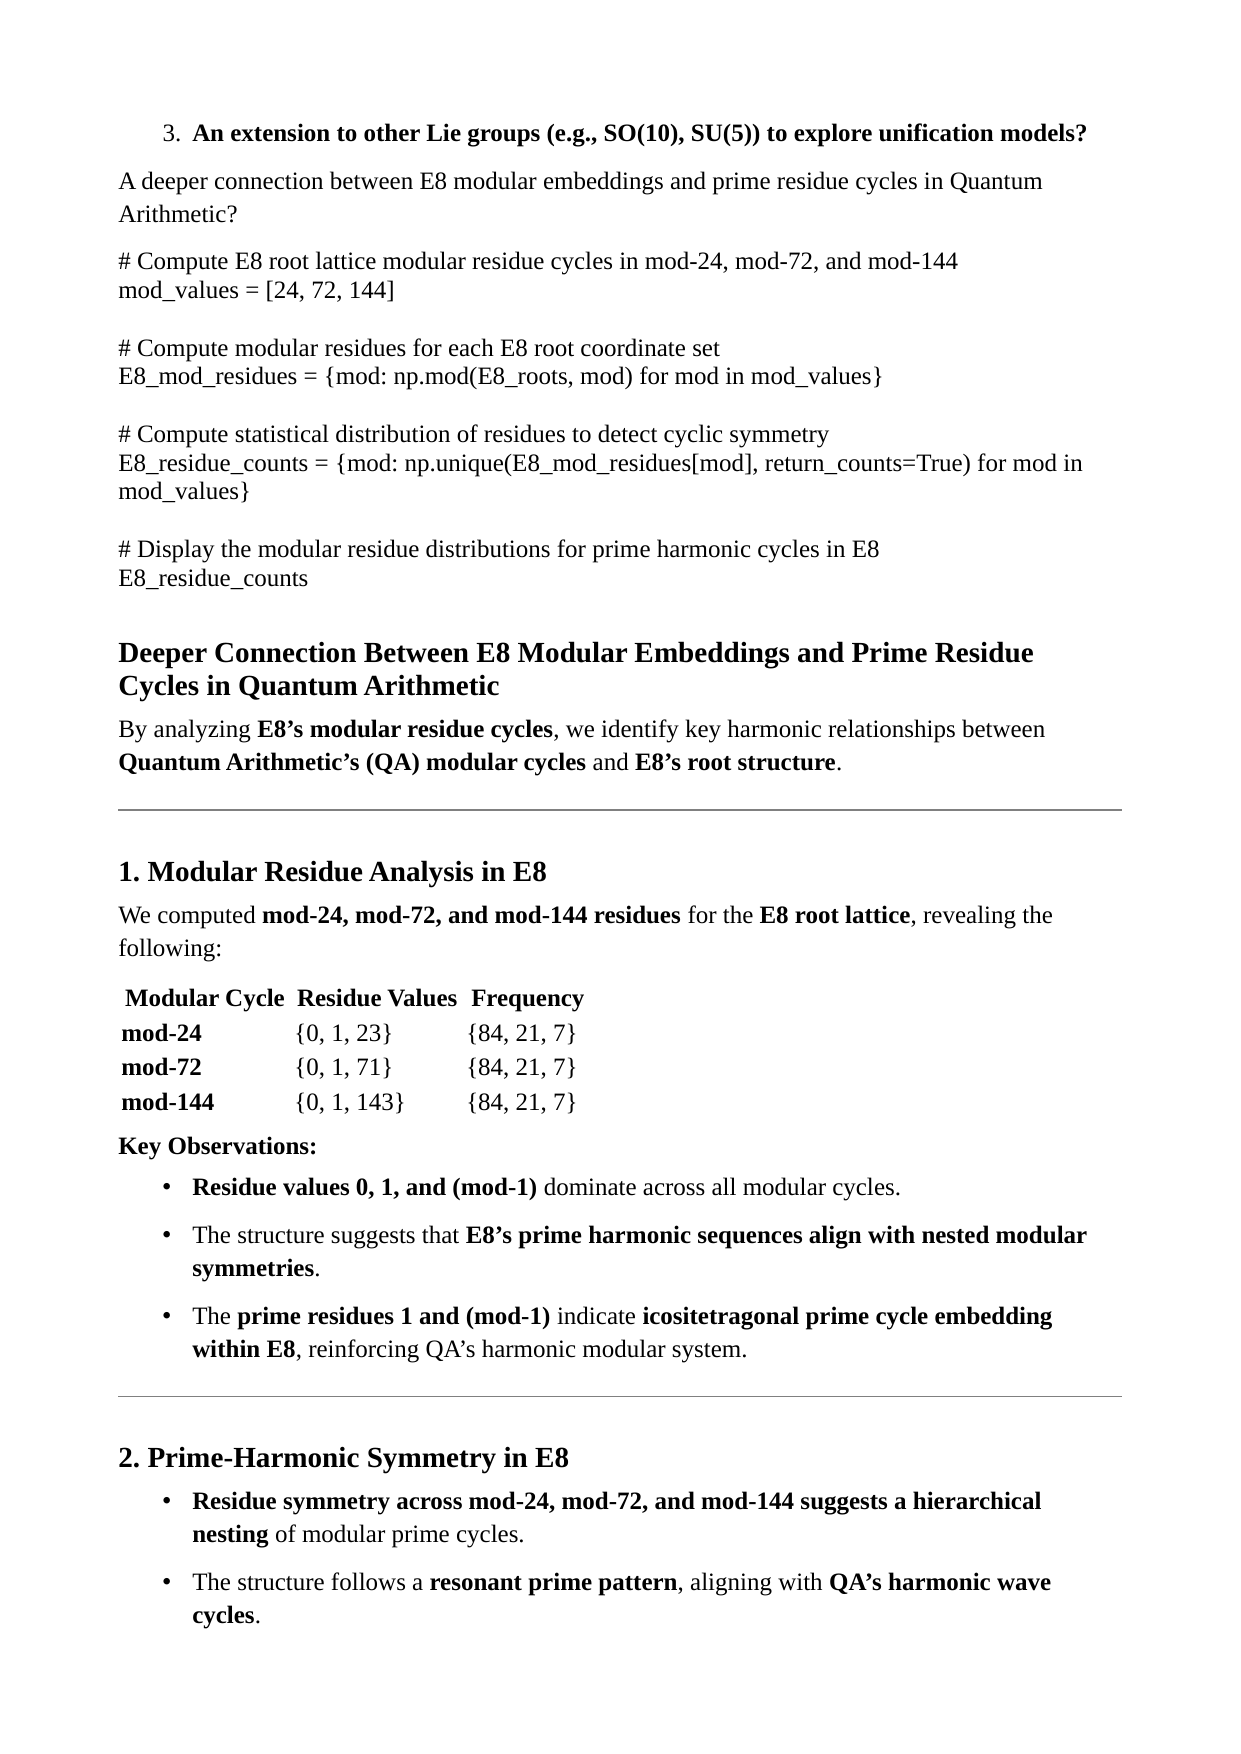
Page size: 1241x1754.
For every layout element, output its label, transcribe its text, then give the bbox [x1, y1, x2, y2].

table_cell {84, 21, 7} [463, 1084, 592, 1119]
text E8_residue_counts = {mod: np.unique(E8_mod_residues[mod], return_counts=True) for mod in mod_values} [118, 448, 1122, 505]
table_header Residue Values [291, 980, 463, 1015]
table_cell mod-24 [118, 1015, 291, 1049]
subtitle Key Observations: [118, 1131, 1122, 1160]
table_cell {84, 21, 7} [463, 1015, 592, 1049]
table_cell {84, 21, 7} [463, 1050, 592, 1084]
text # Compute E8 root lattice modular residue cycles in mod-24, mod-72, and mod-144 [118, 246, 1122, 275]
text By analyzing E8’s modular residue cycles, we identify key harmonic relationships between Quantum Arithmetic’s (QA) modular cycles and E8’s root structure. [118, 714, 1122, 776]
text E8_residue_counts [118, 563, 1122, 591]
text # Display the modular residue distributions for prime harmonic cycles in E8 [118, 534, 1122, 563]
text E8_mod_residues = {mod: np.mod(E8_roots, mod) for mod in mod_values} [118, 361, 1122, 390]
text We computed mod-24, mod-72, and mod-144 residues for the E8 root lattice, revealing the following: [118, 900, 1122, 962]
text mod_values = [24, 72, 144] [118, 275, 1122, 304]
table_header Modular Cycle [118, 980, 291, 1015]
table_header Frequency [463, 980, 592, 1015]
list An extension to other Lie groups (e.g., SO(10), SU(5)) to explore unification models? 🚀 [162, 118, 1122, 147]
list The structure follows a resonant prime pattern, aligning with QA’s harmonic wave cycles. [162, 1567, 1122, 1629]
text A deeper connection between E8 modular embeddings and prime residue cycles in Quantum Arithmetic? [118, 166, 1122, 227]
table_cell mod-144 [118, 1084, 291, 1119]
subtitle 1. Modular Residue Analysis in E8 [118, 854, 1122, 887]
table_cell {0, 1, 71} [291, 1050, 463, 1084]
list The structure suggests that E8’s prime harmonic sequences align with nested modular symmetries. [162, 1220, 1122, 1282]
table_cell {0, 1, 143} [291, 1084, 463, 1119]
table_cell mod-72 [118, 1050, 291, 1084]
subtitle Deeper Connection Between E8 Modular Embeddings and Prime Residue Cycles in Quantum Arithmetic [118, 635, 1122, 702]
text # Compute modular residues for each E8 root coordinate set [118, 333, 1122, 361]
subtitle 2. Prime-Harmonic Symmetry in E8 [118, 1440, 1122, 1474]
list Residue values 0, 1, and (mod-1) dominate across all modular cycles. [162, 1172, 1122, 1201]
list Residue symmetry across mod-24, mod-72, and mod-144 suggests a hierarchical nesting of modular prime cycles. [162, 1486, 1122, 1548]
text # Compute statistical distribution of residues to detect cyclic symmetry [118, 419, 1122, 448]
table_cell {0, 1, 23} [291, 1015, 463, 1049]
list The prime residues 1 and (mod-1) indicate icositetragonal prime cycle embedding within E8, reinforcing QA’s harmonic modular system. [162, 1301, 1122, 1362]
